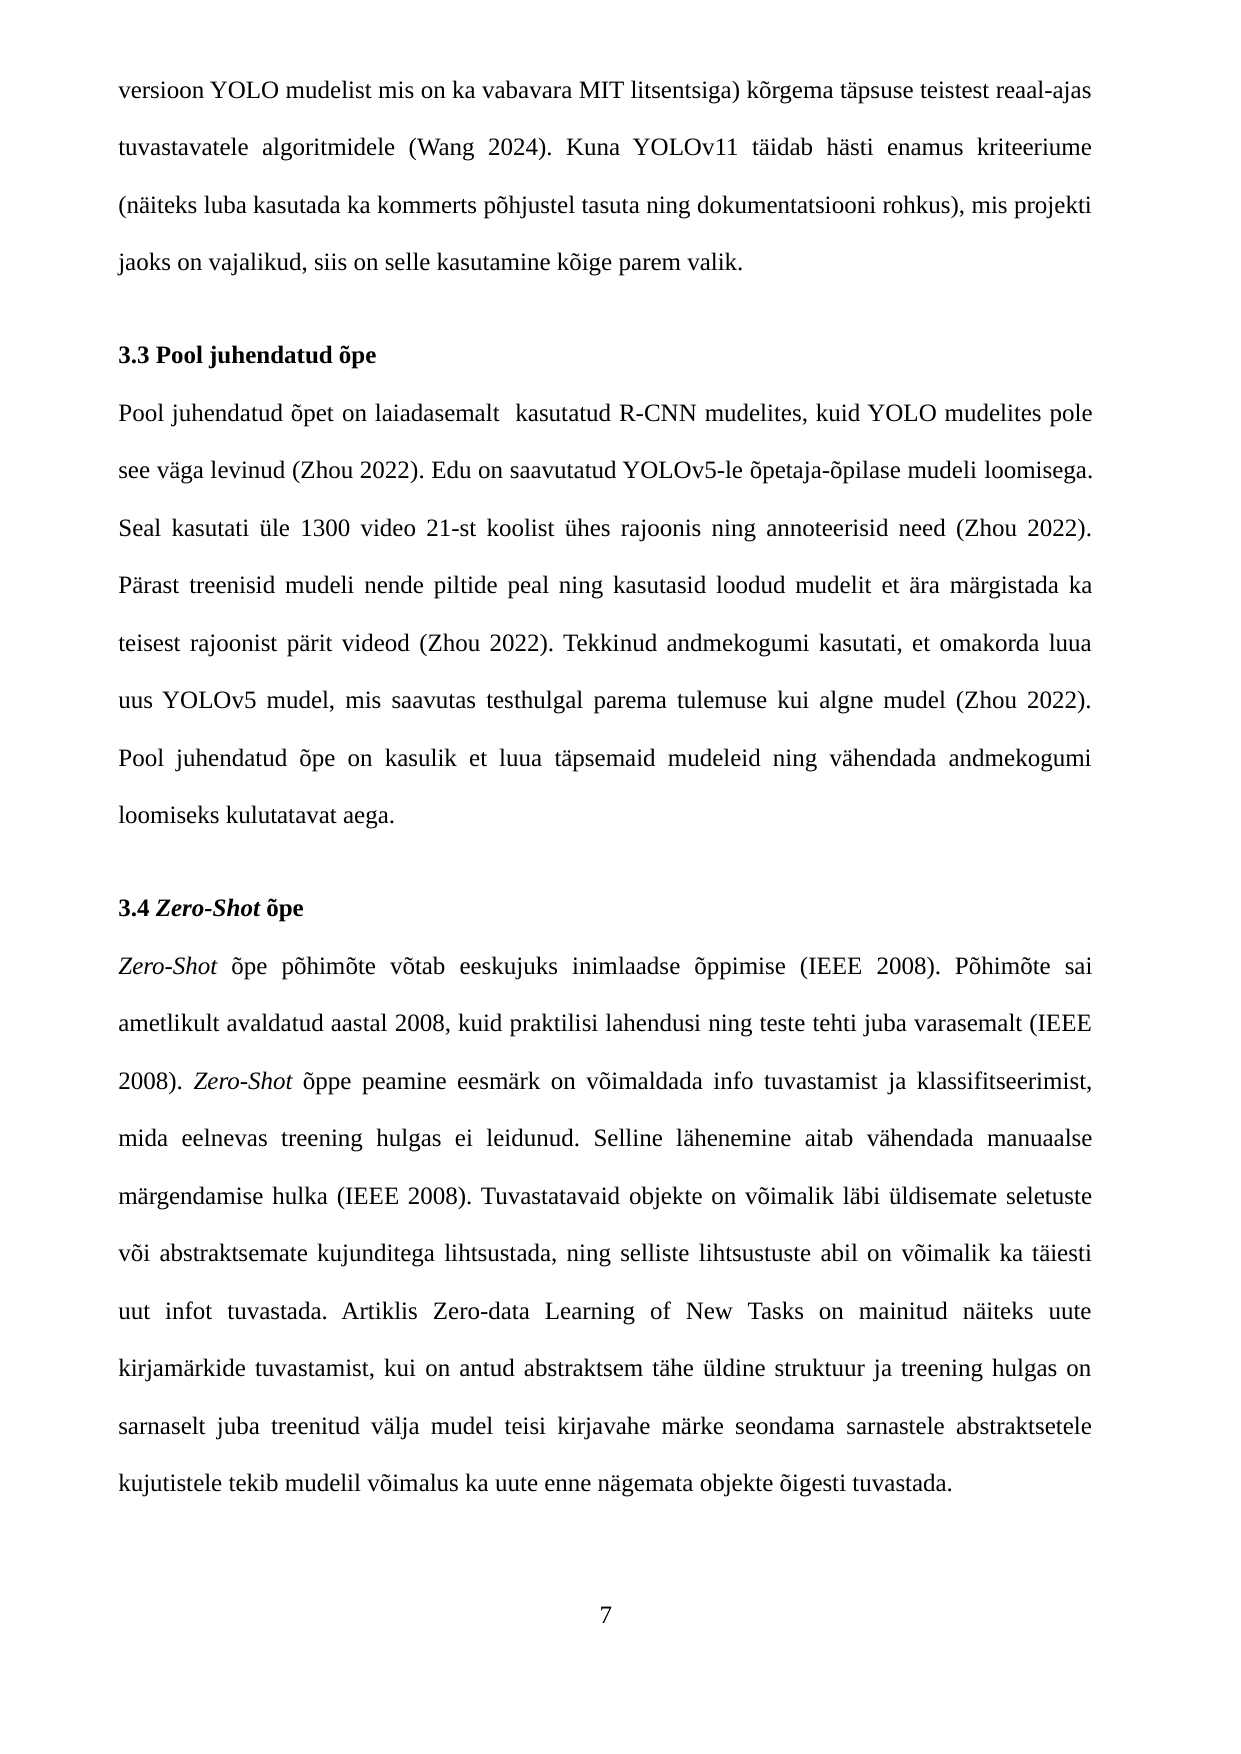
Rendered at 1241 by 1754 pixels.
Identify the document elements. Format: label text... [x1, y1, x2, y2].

text Zero-Shot õpe põhimõte võtab eeskujuks inimlaadse õppimise (IEEE 2008). Põhimõte sai ametlikult avaldatud aastal 2008, kuid praktilisi lahendusi ning teste tehti juba varasemalt (IEEE 2008). Zero-Shot õppe peamine eesmärk on võimaldada info tuvastamist ja klassifitseerimist, mida eelnevas treening hulgas ei leidunud. Selline lähenemine aitab vähendada manuaalse märgendamise hulka (IEEE 2008). Tuvastatavaid objekte on võimalik läbi üldisemate seletuste või abstraktsemate kujunditega lihtsustada, ning selliste lihtsustuste abil on võimalik ka täiesti uut infot tuvastada. Artiklis Zero-data Learning of New Tasks on mainitud näiteks uute kirjamärkide tuvastamist, kui on antud abstraktsem tähe üldine struktuur ja treening hulgas on sarnaselt juba treenitud välja mudel teisi kirjavahe märke seondama sarnastele abstraktsetele kujutistele tekib mudelil võimalus ka uute enne nägemata objekte õigesti tuvastada. [118, 951, 1093, 1497]
text versioon YOLO mudelist mis on ka vabavara MIT litsentsiga) kõrgema täpsuse teistest reaal-ajas tuvastavatele algoritmidele (Wang 2024). Kuna YOLOv11 täidab hästi enamus kriteeriume (näiteks luba kasutada ka kommerts põhjustel tasuta ning dokumentatsiooni rohkus), mis projekti jaoks on vajalikud, siis on selle kasutamine kõige parem valik. [118, 75, 1093, 276]
text Pool juhendatud õpet on laiadasemalt kasutatud R-CNN mudelites, kuid YOLO mudelites pole see väga levinud (Zhou 2022). Edu on saavutatud YOLOv5-le õpetaja-õpilase mudeli loomisega. Seal kasutati üle 1300 video 21-st koolist ühes rajoonis ning annoteerisid need (Zhou 2022). Pärast treenisid mudeli nende piltide peal ning kasutasid loodud mudelit et ära märgistada ka teisest rajoonist pärit videod (Zhou 2022). Tekkinud andmekogumi kasutati, et omakorda luua uus YOLOv5 mudel, mis saavutas testhulgal parema tulemuse kui algne mudel (Zhou 2022). Pool juhendatud õpe on kasulik et luua täpsemaid mudeleid ning vähendada andmekogumi loomiseks kulutatavat aega. [118, 398, 1093, 829]
subtitle 3.3 Pool juhendatud õpe [118, 340, 1093, 369]
subtitle 3.4 Zero-Shot õpe [118, 893, 1093, 922]
